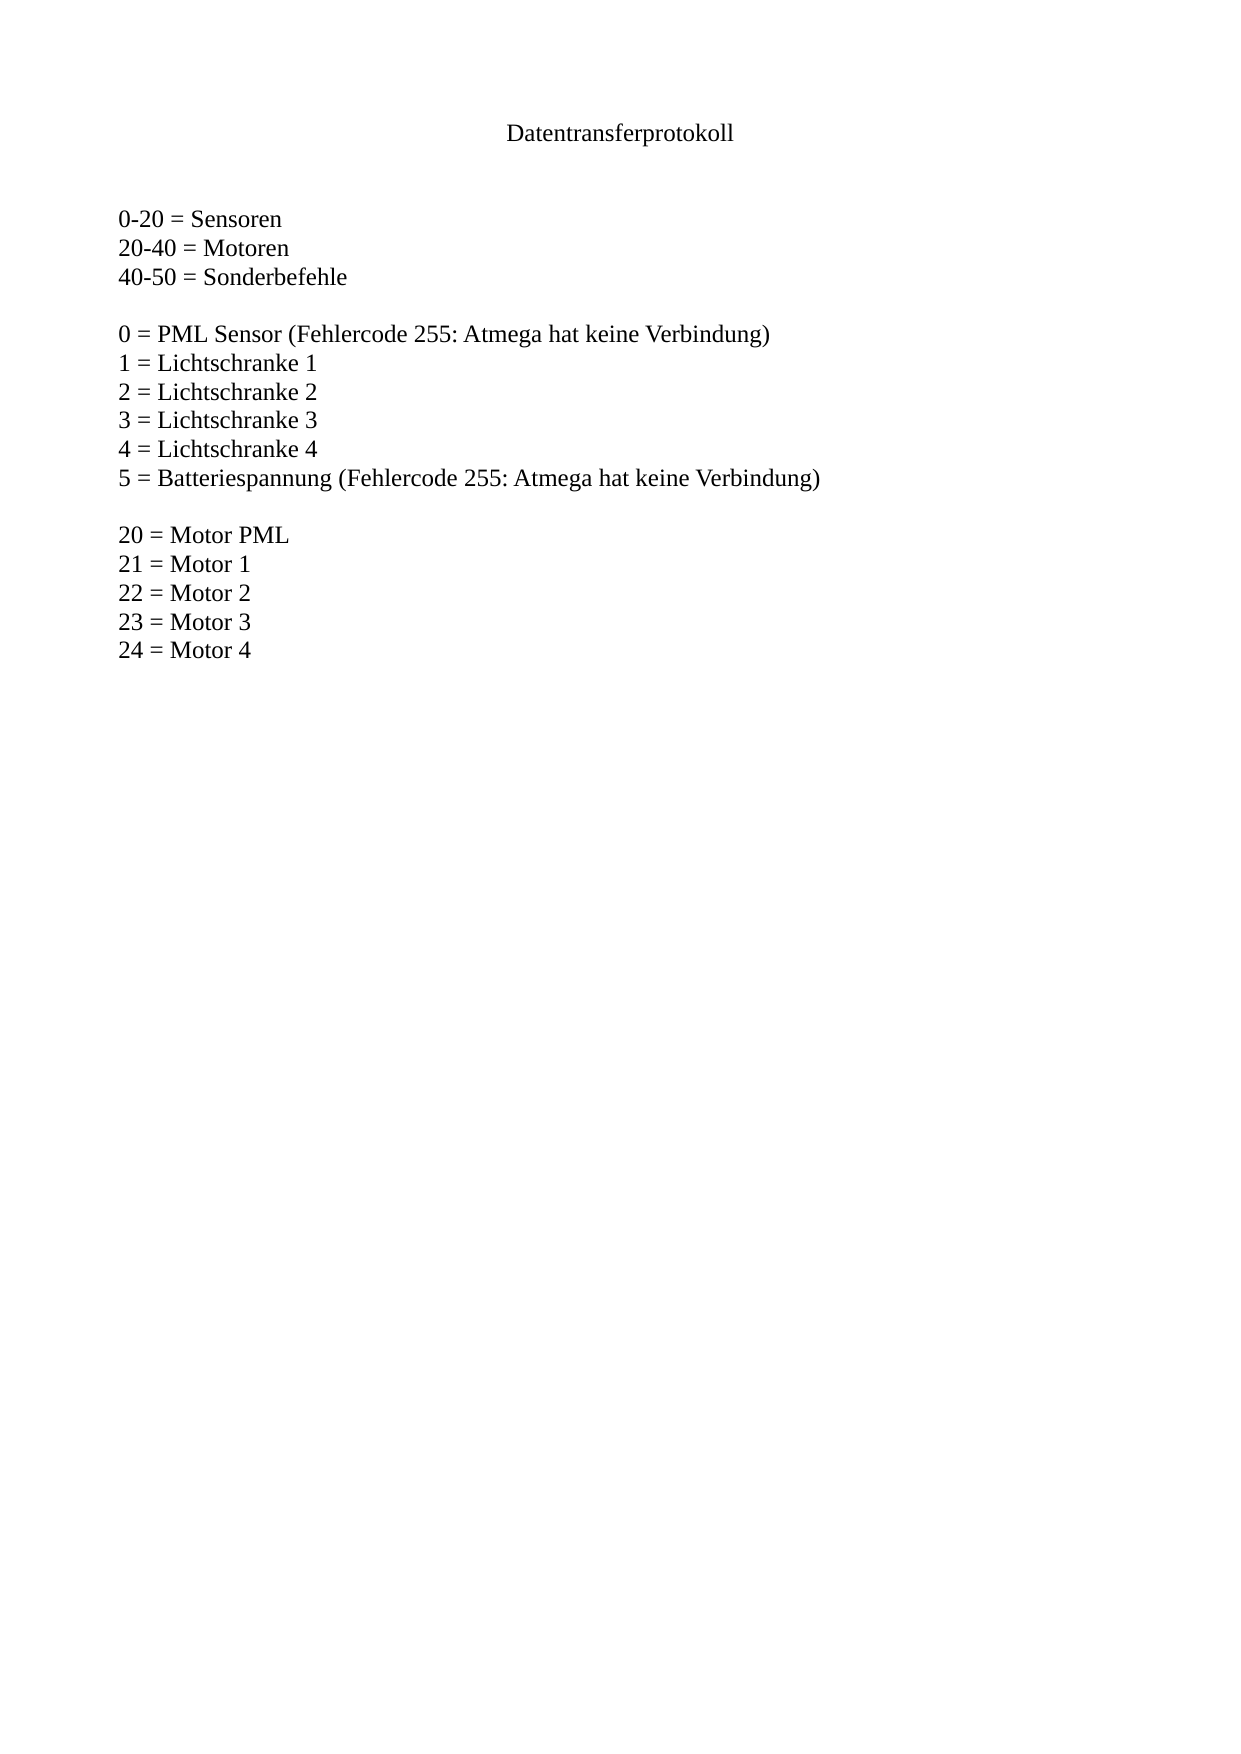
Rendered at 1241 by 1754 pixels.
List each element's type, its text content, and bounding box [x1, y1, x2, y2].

text 24 = Motor 4 [118, 636, 1122, 664]
text 5 = Batteriespannung (Fehlercode 255: Atmega hat keine Verbindung) [118, 463, 1122, 492]
text 20 = Motor PML [118, 521, 1122, 549]
text 1 = Lichtschranke 1 [118, 348, 1122, 377]
text 22 = Motor 2 [118, 578, 1122, 607]
text Datentransferprotokoll [118, 118, 1122, 147]
text 23 = Motor 3 [118, 607, 1122, 636]
text 2 = Lichtschranke 2 [118, 377, 1122, 406]
text 21 = Motor 1 [118, 549, 1122, 578]
text 4 = Lichtschranke 4 [118, 434, 1122, 463]
text 20-40 = Motoren [118, 233, 1122, 262]
text 3 = Lichtschranke 3 [118, 406, 1122, 434]
text 0-20 = Sensoren [118, 204, 1122, 233]
text 40-50 = Sonderbefehle [118, 262, 1122, 291]
text 0 = PML Sensor (Fehlercode 255: Atmega hat keine Verbindung) [118, 319, 1122, 348]
